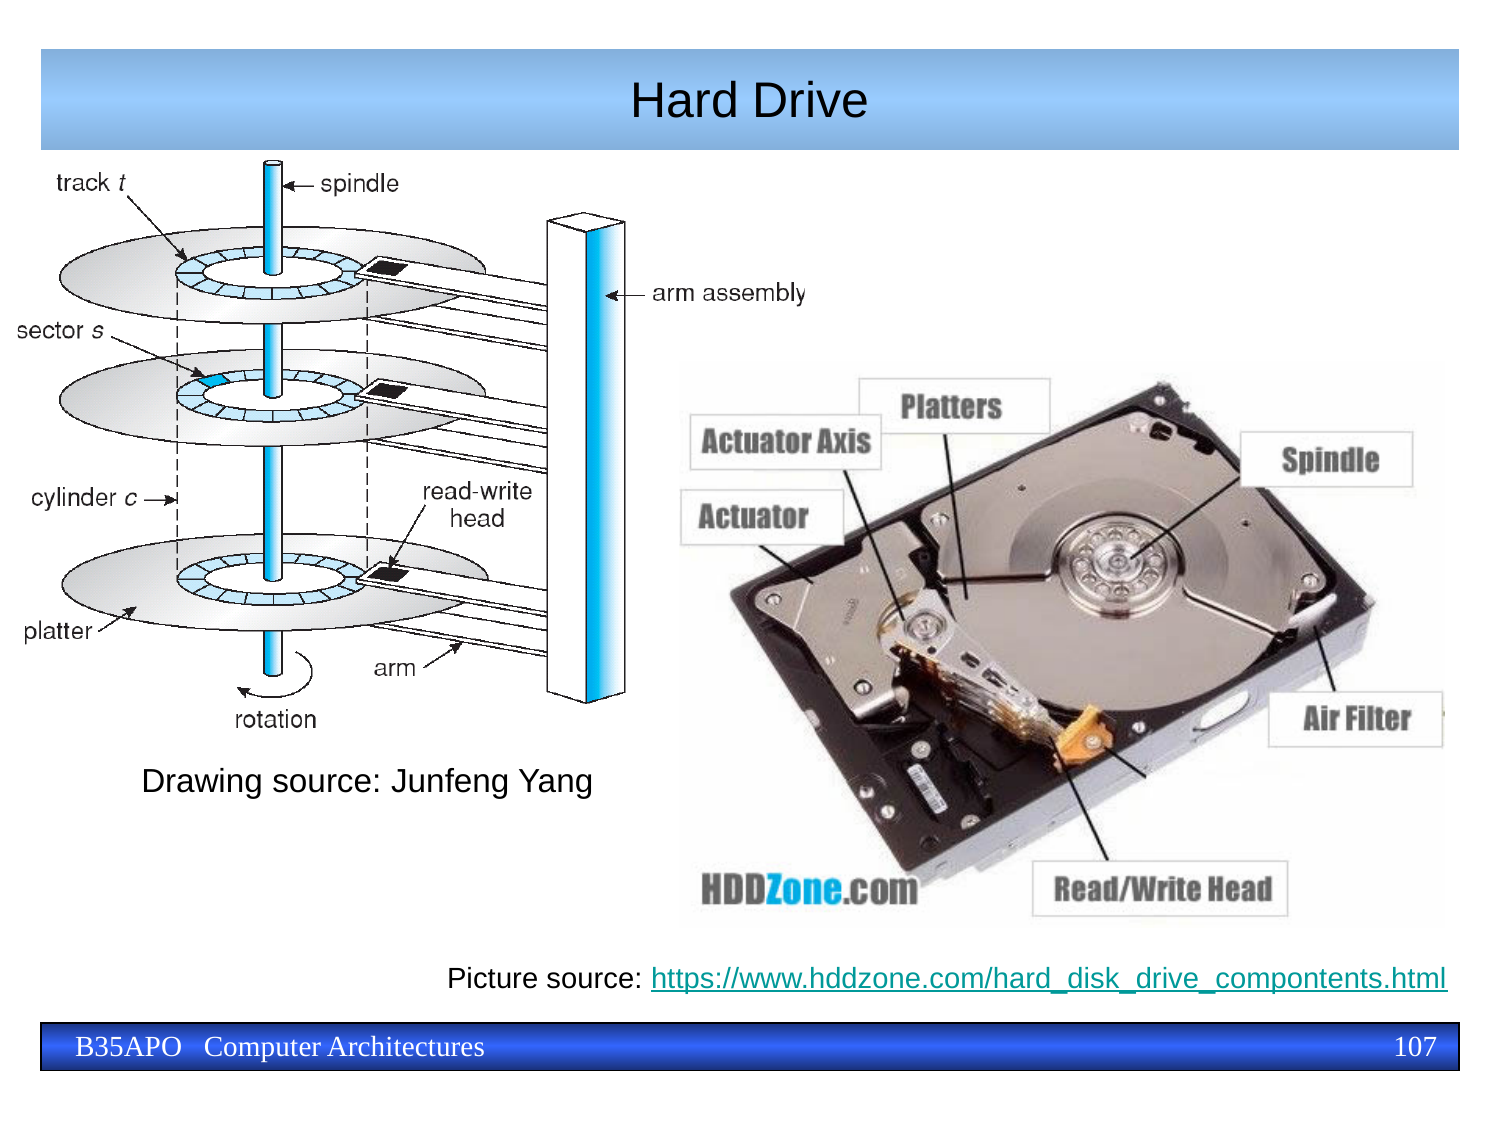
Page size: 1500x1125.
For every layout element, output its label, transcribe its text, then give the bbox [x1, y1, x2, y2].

text_box Picture source: https://www.hddzone.com/hard_disk_drive_compontents.html [432, 952, 1463, 1003]
title Hard Drive [41, 49, 1459, 150]
text_box Drawing source: Junfeng Yang [126, 751, 609, 807]
picture [17, 160, 1445, 928]
